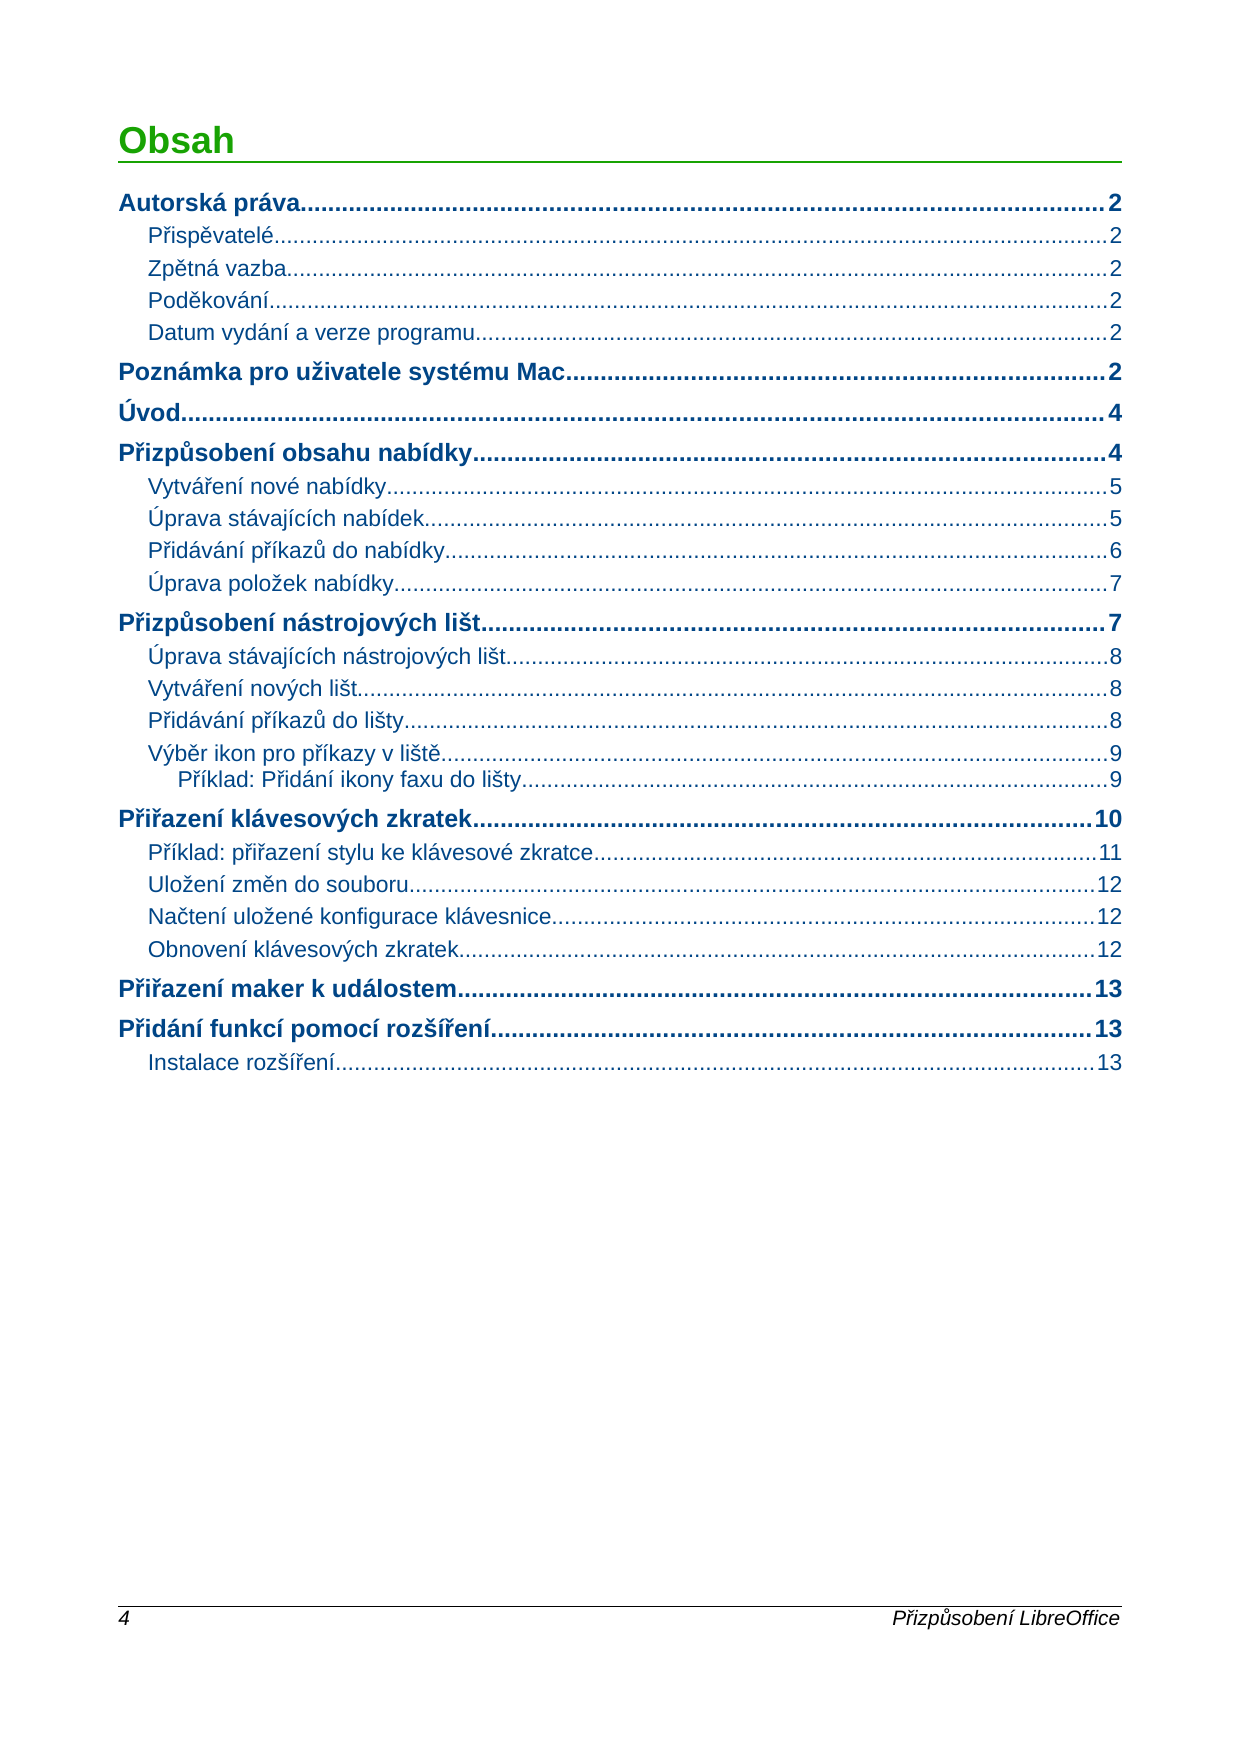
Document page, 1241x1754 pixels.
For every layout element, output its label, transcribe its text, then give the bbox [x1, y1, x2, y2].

text Datum vydání a verze programu 2 [148, 319, 1122, 345]
text Úvod 4 [118, 398, 1122, 426]
text Poděkování 2 [148, 287, 1122, 313]
text Obnovení klávesových zkratek 12 [148, 936, 1122, 962]
text Úprava stávajících nabídek 5 [148, 505, 1122, 532]
text Autorská práva 2 [118, 187, 1122, 216]
text Přizpůsobení nástrojových lišt 7 [118, 608, 1122, 637]
text Přiřazení klávesových zkratek 10 [118, 804, 1122, 833]
text Úprava položek nabídky 7 [148, 570, 1122, 596]
text Přispěvatelé 2 [148, 222, 1122, 248]
text Úprava stávajících nástrojových lišt 8 [148, 643, 1122, 669]
text Přizpůsobení obsahu nabídky 4 [118, 438, 1122, 467]
text Výběr ikon pro příkazy v liště 9 [148, 739, 1122, 766]
text Zpětná vazba 2 [148, 254, 1122, 281]
text Poznámka pro uživatele systému Mac 2 [118, 357, 1122, 386]
text Příklad: přiřazení stylu ke klávesové zkratce 11 [148, 839, 1122, 865]
text Vytváření nových lišt 8 [148, 675, 1122, 701]
text Uložení změn do souboru 12 [148, 871, 1122, 897]
text Vytváření nové nabídky 5 [148, 473, 1122, 499]
text Přidání funkcí pomocí rozšíření 13 [118, 1014, 1122, 1043]
text Přiřazení maker k událostem 13 [118, 974, 1122, 1002]
text Přidávání příkazů do lišty 8 [148, 707, 1122, 733]
text Načtení uložené konfigurace klávesnice 12 [148, 903, 1122, 929]
text Instalace rozšíření 13 [148, 1049, 1122, 1075]
text Přidávání příkazů do nabídky 6 [148, 537, 1122, 564]
text Příklad: Přidání ikony faxu do lišty 9 [177, 766, 1122, 792]
text Obsah [118, 118, 1122, 161]
